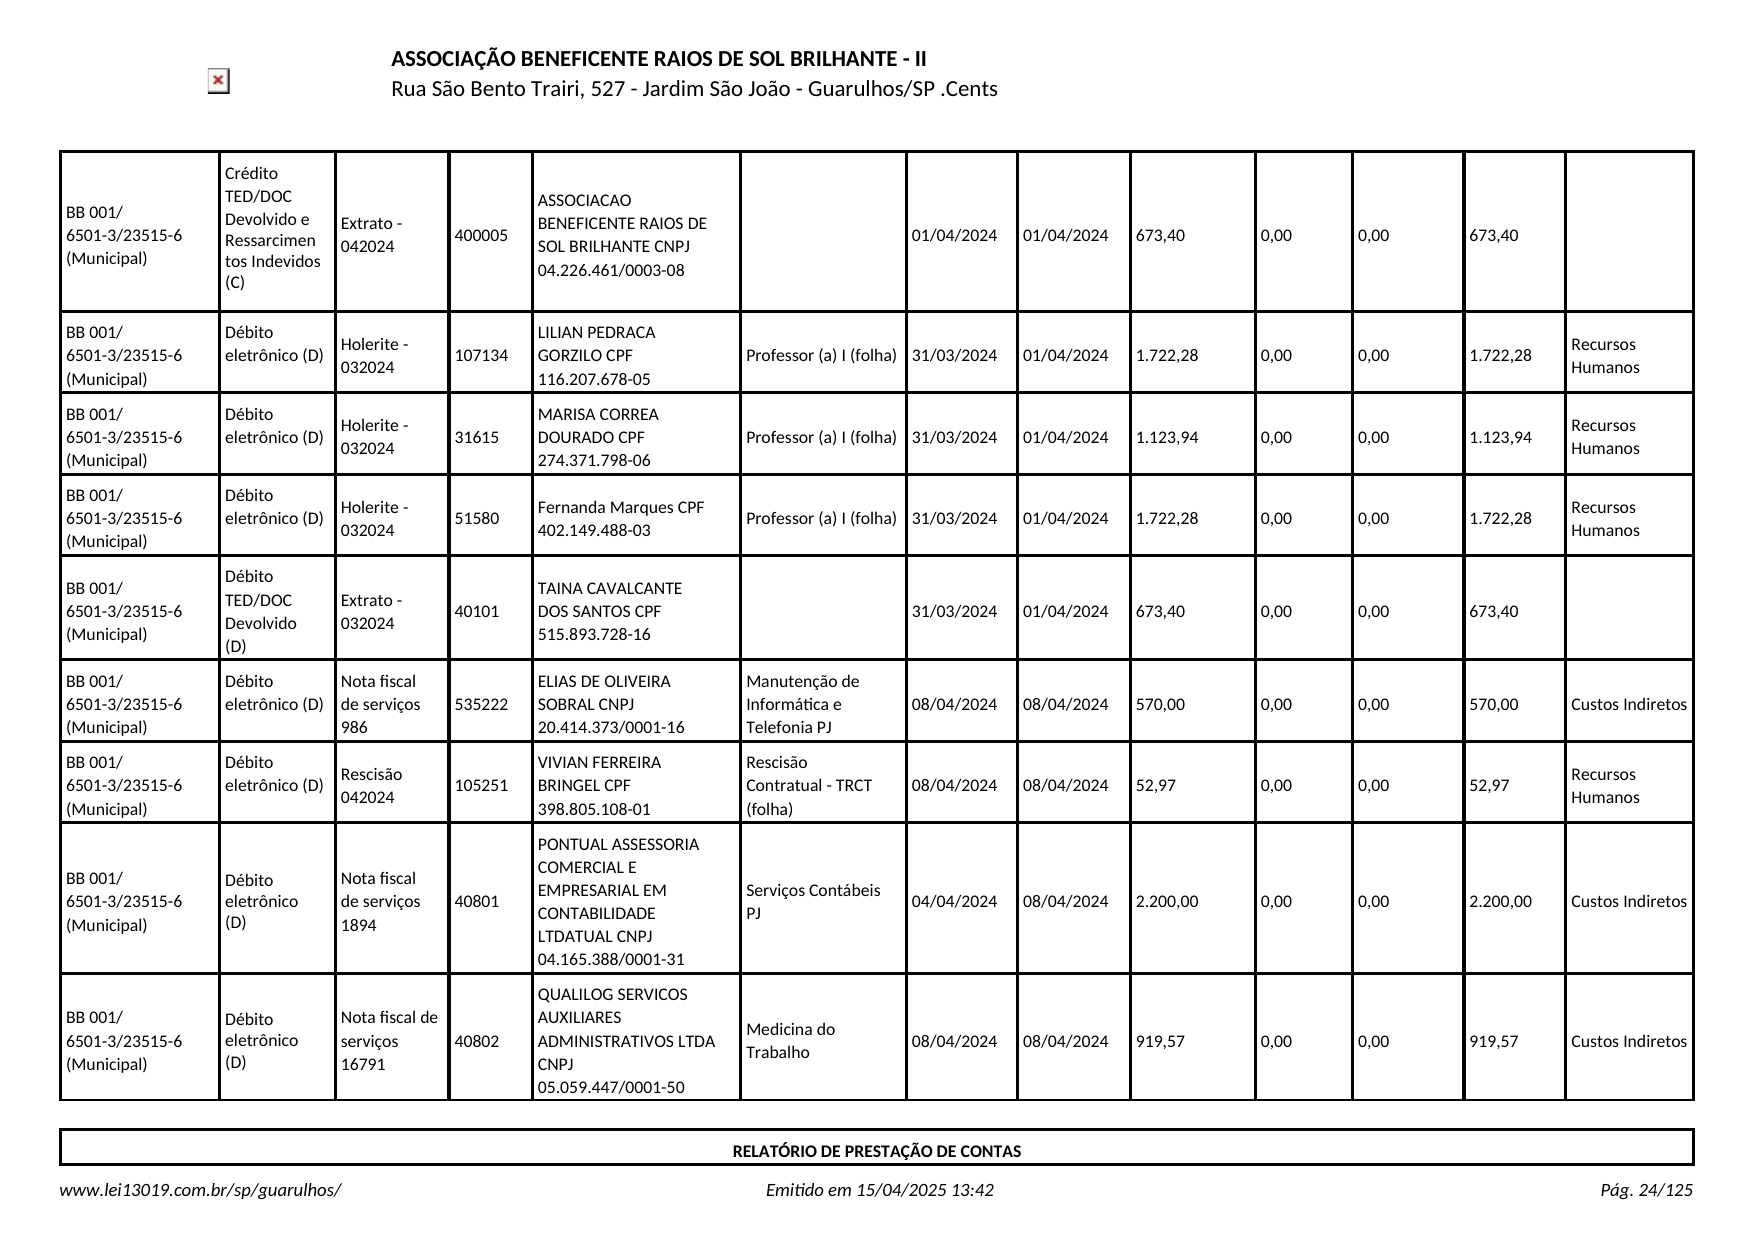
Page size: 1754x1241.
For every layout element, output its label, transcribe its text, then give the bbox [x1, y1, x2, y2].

table_header RELATÓRIO DE PRESTAÇÃO DE CONTAS [62, 1131, 1692, 1163]
table_cell Holerite - 032024 [337, 313, 447, 391]
table_cell 40802 [451, 975, 531, 1099]
table_cell [1567, 153, 1692, 310]
table_cell 08/04/2024 [1019, 824, 1129, 972]
table_cell Débito eletrônico (D) [221, 661, 334, 739]
table_cell 0,00 [1354, 661, 1462, 739]
table_cell BB 001/ 6501-3/23515-6 (Municipal) [62, 476, 218, 554]
table_cell 0,00 [1354, 743, 1462, 821]
table_cell Medicina do Trabalho [742, 975, 905, 1099]
table_cell 08/04/2024 [1019, 743, 1129, 821]
table_cell BB 001/ 6501-3/23515-6 (Municipal) [62, 824, 218, 972]
table_cell Recursos Humanos [1567, 394, 1692, 472]
table_cell Débito eletrônico (D) [221, 313, 334, 391]
table_cell 31615 [451, 394, 531, 472]
table_cell 673,40 [1132, 153, 1254, 310]
table_cell 570,00 [1466, 661, 1564, 739]
table_cell 1.123,94 [1466, 394, 1564, 472]
table_cell BB 001/ 6501-3/23515-6 (Municipal) [62, 743, 218, 821]
table_cell 52,97 [1132, 743, 1254, 821]
table_cell Recursos Humanos [1567, 476, 1692, 554]
table_cell 1.722,28 [1132, 313, 1254, 391]
table_cell 919,57 [1132, 975, 1254, 1099]
table_cell 535222 [451, 661, 531, 739]
table_cell Holerite - 032024 [337, 476, 447, 554]
table_cell 40101 [451, 557, 531, 658]
table_cell Recursos Humanos [1567, 743, 1692, 821]
table_cell BB 001/ 6501-3/23515-6 (Municipal) [62, 557, 218, 658]
table_cell [742, 153, 905, 310]
table_cell 673,40 [1132, 557, 1254, 658]
table_cell PONTUAL ASSESSORIA COMERCIAL E EMPRESARIAL EM CONTABILIDADE LTDATUAL CNPJ 04.165.388/0001-31 [534, 824, 739, 972]
table_cell LILIAN PEDRACA GORZILO CPF 116.207.678-05 [534, 313, 739, 391]
table_cell 08/04/2024 [908, 743, 1016, 821]
table_cell BB 001/ 6501-3/23515-6 (Municipal) [62, 661, 218, 739]
table_cell 01/04/2024 [1019, 476, 1129, 554]
table_cell 1.722,28 [1466, 476, 1564, 554]
table_cell 04/04/2024 [908, 824, 1016, 972]
table_cell 01/04/2024 [908, 153, 1016, 310]
table_cell Débito eletrônico (D) [221, 743, 334, 821]
table_cell Custos Indiretos [1567, 975, 1692, 1099]
table_cell 107134 [451, 313, 531, 391]
table_cell Rescisão 042024 [337, 743, 447, 821]
table_cell Crédito TED/DOC Devolvido e Ressarcimen tos Indevidos (C) [221, 153, 334, 310]
table_cell 01/04/2024 [1019, 153, 1129, 310]
table_cell 1.123,94 [1132, 394, 1254, 472]
table_cell [1567, 557, 1692, 658]
table_cell 01/04/2024 [1019, 313, 1129, 391]
table_cell Custos Indiretos [1567, 824, 1692, 972]
table_cell 1.722,28 [1132, 476, 1254, 554]
table_cell Custos Indiretos [1567, 661, 1692, 739]
table_cell Holerite - 032024 [337, 394, 447, 472]
table_cell 0,00 [1257, 313, 1351, 391]
table_cell 2.200,00 [1466, 824, 1564, 972]
table_cell 0,00 [1354, 394, 1462, 472]
table_cell 0,00 [1354, 557, 1462, 658]
table_cell 31/03/2024 [908, 313, 1016, 391]
table_cell 0,00 [1257, 557, 1351, 658]
table_cell Manutenção de Informática e Telefonia PJ [742, 661, 905, 739]
table_cell BB 001/ 6501-3/23515-6 (Municipal) [62, 153, 218, 310]
table_cell 105251 [451, 743, 531, 821]
table_cell 673,40 [1466, 557, 1564, 658]
table_cell Débito eletrônico (D) [221, 824, 334, 972]
table_cell ELIAS DE OLIVEIRA SOBRAL CNPJ 20.414.373/0001-16 [534, 661, 739, 739]
table_cell 40801 [451, 824, 531, 972]
table_cell Fernanda Marques CPF 402.149.488-03 [534, 476, 739, 554]
table_cell ASSOCIACAO BENEFICENTE RAIOS DE SOL BRILHANTE CNPJ 04.226.461/0003-08 [534, 153, 739, 310]
table_cell 0,00 [1257, 394, 1351, 472]
table_cell 08/04/2024 [908, 975, 1016, 1099]
table_cell 0,00 [1257, 661, 1351, 739]
table_cell 01/04/2024 [1019, 557, 1129, 658]
table_cell BB 001/ 6501-3/23515-6 (Municipal) [62, 394, 218, 472]
table_cell Nota fiscal de serviços 16791 [337, 975, 447, 1099]
table_cell 52,97 [1466, 743, 1564, 821]
table_cell 08/04/2024 [1019, 661, 1129, 739]
table_cell Nota fiscal de serviços 986 [337, 661, 447, 739]
table_cell MARISA CORREA DOURADO CPF 274.371.798-06 [534, 394, 739, 472]
table_cell Serviços Contábeis PJ [742, 824, 905, 972]
table_cell 919,57 [1466, 975, 1564, 1099]
table_cell Rescisão Contratual - TRCT (folha) [742, 743, 905, 821]
table_cell TAINA CAVALCANTE DOS SANTOS CPF 515.893.728-16 [534, 557, 739, 658]
table_cell Extrato - 042024 [337, 153, 447, 310]
table_cell Recursos Humanos [1567, 313, 1692, 391]
table_cell 0,00 [1257, 743, 1351, 821]
table_cell 400005 [451, 153, 531, 310]
table_cell 1.722,28 [1466, 313, 1564, 391]
table_cell 570,00 [1132, 661, 1254, 739]
table_cell 31/03/2024 [908, 394, 1016, 472]
table_cell 0,00 [1257, 975, 1351, 1099]
table_cell 31/03/2024 [908, 476, 1016, 554]
table_cell Débito eletrônico (D) [221, 476, 334, 554]
table_cell Nota fiscal de serviços 1894 [337, 824, 447, 972]
table_cell Débito eletrônico (D) [221, 975, 334, 1099]
table_cell Professor (a) I (folha) [742, 476, 905, 554]
table_cell 0,00 [1257, 476, 1351, 554]
table_cell 0,00 [1354, 153, 1462, 310]
table_cell BB 001/ 6501-3/23515-6 (Municipal) [62, 975, 218, 1099]
table_cell 0,00 [1354, 313, 1462, 391]
table_cell 0,00 [1257, 153, 1351, 310]
table_cell [742, 557, 905, 658]
table_cell 01/04/2024 [1019, 394, 1129, 472]
table_cell 673,40 [1466, 153, 1564, 310]
table_cell VIVIAN FERREIRA BRINGEL CPF 398.805.108-01 [534, 743, 739, 821]
table_cell Débito eletrônico (D) [221, 394, 334, 472]
table_cell Débito TED/DOC Devolvido (D) [221, 557, 334, 658]
table_cell 0,00 [1354, 476, 1462, 554]
table_cell 2.200,00 [1132, 824, 1254, 972]
table_cell Extrato - 032024 [337, 557, 447, 658]
table_cell 0,00 [1257, 824, 1351, 972]
table_cell 08/04/2024 [908, 661, 1016, 739]
table_cell Professor (a) I (folha) [742, 313, 905, 391]
table_cell 08/04/2024 [1019, 975, 1129, 1099]
table_cell 51580 [451, 476, 531, 554]
table_cell BB 001/ 6501-3/23515-6 (Municipal) [62, 313, 218, 391]
table_cell 31/03/2024 [908, 557, 1016, 658]
table_cell QUALILOG SERVICOS AUXILIARES ADMINISTRATIVOS LTDA CNPJ 05.059.447/0001-50 [534, 975, 739, 1099]
table_cell 0,00 [1354, 824, 1462, 972]
table_cell 0,00 [1354, 975, 1462, 1099]
table_cell Professor (a) I (folha) [742, 394, 905, 472]
